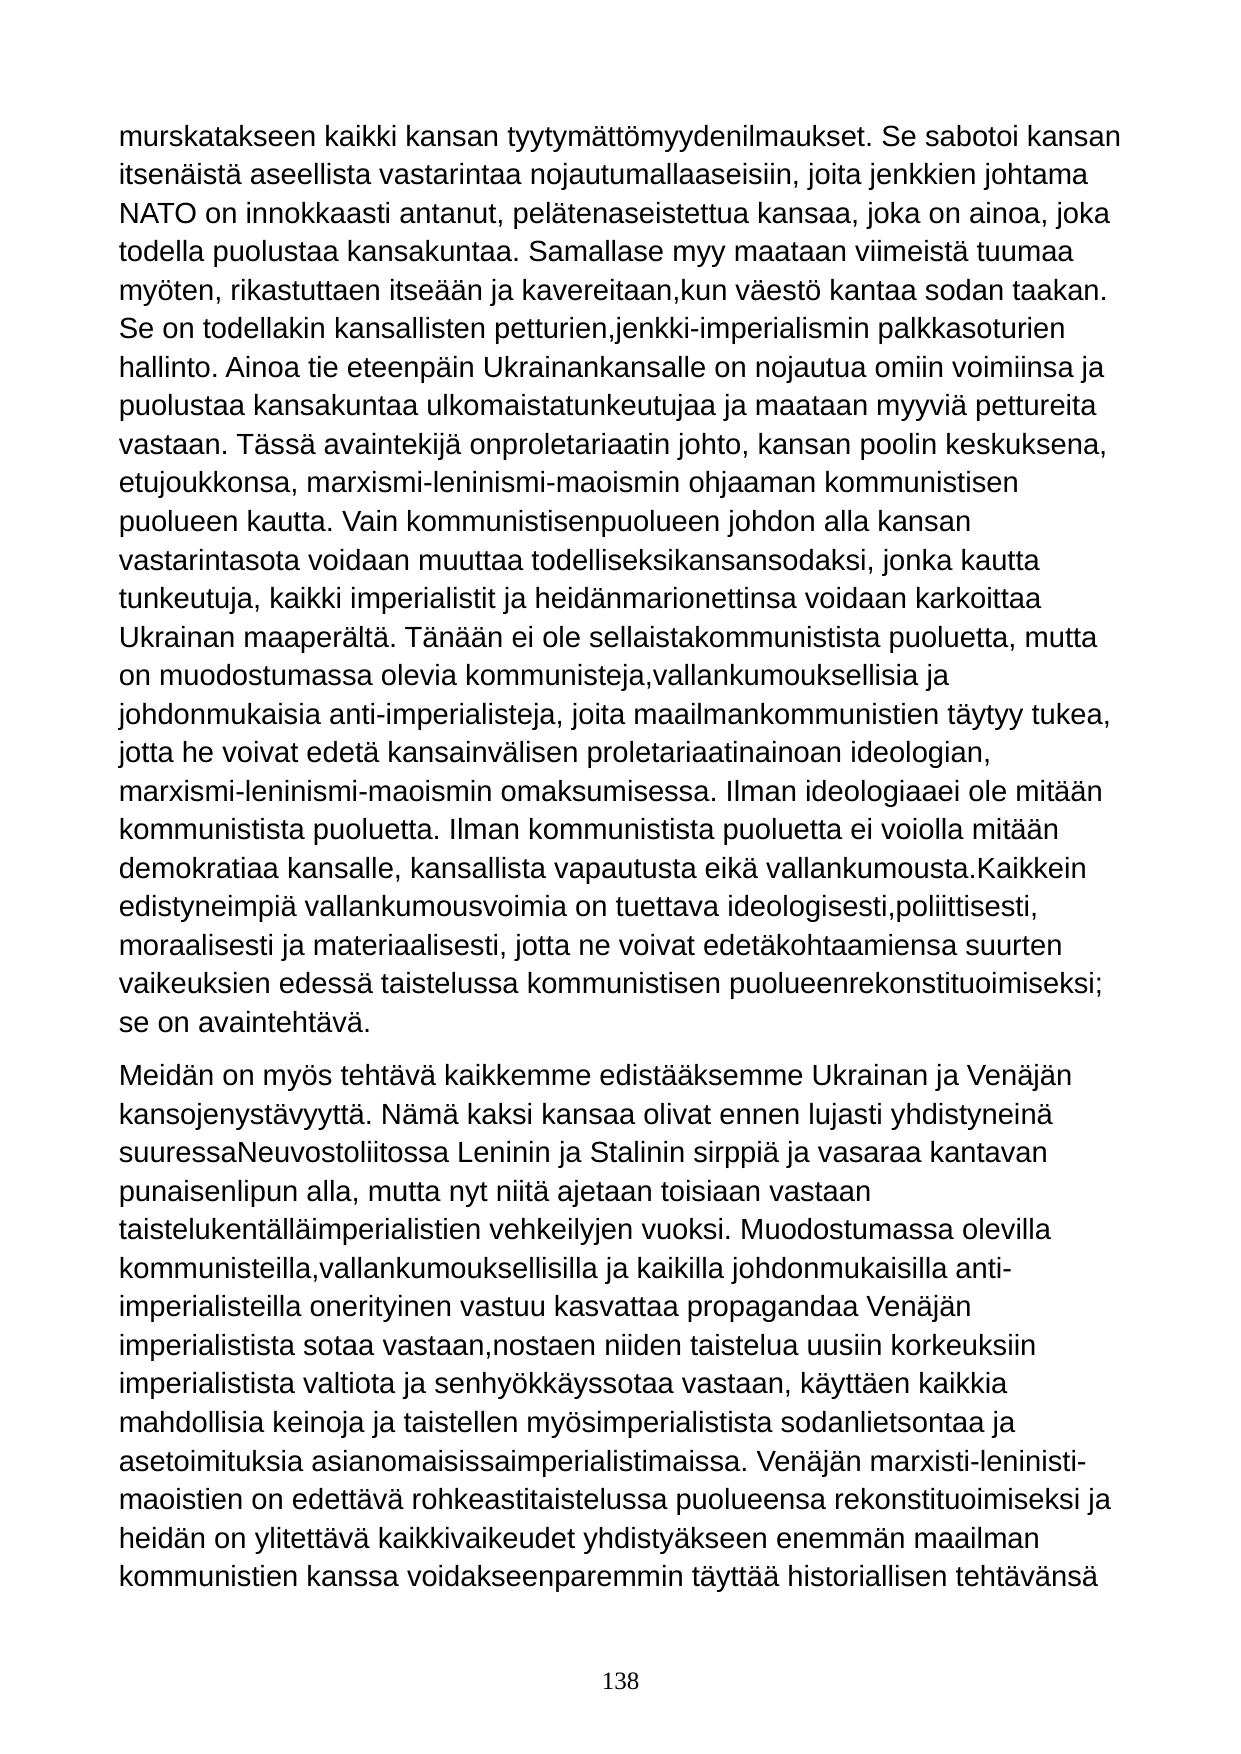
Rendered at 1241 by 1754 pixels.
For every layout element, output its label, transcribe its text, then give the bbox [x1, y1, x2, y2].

text murskatakseen kaikki kansan tyytymättömyydenilmaukset. Se sabotoi kansan itsenäistä aseellista vastarintaa nojautumallaaseisiin, joita jenkkien johtama NATO on innokkaasti antanut, pelätenaseistettua kansaa, joka on ainoa, joka todella puolustaa kansakuntaa. Samallase myy maataan viimeistä tuumaa myöten, rikastuttaen itseään ja kavereitaan,kun väestö kantaa sodan taakan. Se on todellakin kansallisten petturien,jenkki-imperialismin palkkasoturien hallinto. Ainoa tie eteenpäin Ukrainankansalle on nojautua omiin voimiinsa ja puolustaa kansakuntaa ulkomaistatunkeutujaa ja maataan myyviä pettureita vastaan. Tässä avaintekijä onproletariaatin johto, kansan poolin keskuksena, etujoukkonsa, marxismi-leninismi-maoismin ohjaaman kommunistisen puolueen kautta. Vain kommunistisenpuolueen johdon alla kansan vastarintasota voidaan muuttaa todelliseksikansansodaksi, jonka kautta tunkeutuja, kaikki imperialistit ja heidänmarionettinsa voidaan karkoittaa Ukrainan maaperältä. Tänään ei ole sellaistakommunistista puoluetta, mutta on muodostumassa olevia kommunisteja,vallankumouksellisia ja johdonmukaisia anti-imperialisteja, joita maailmankommunistien täytyy tukea, jotta he voivat edetä kansainvälisen proletariaatinainoan ideologian, marxismi-leninismi-maoismin omaksumisessa. Ilman ideologiaaei ole mitään kommunistista puoluetta. Ilman kommunistista puoluetta ei voiolla mitään demokratiaa kansalle, kansallista vapautusta eikä vallankumousta.Kaikkein edistyneimpiä vallankumousvoimia on tuettava ideologisesti,poliittisesti, moraalisesti ja materiaalisesti, jotta ne voivat edetäkohtaamiensa suurten vaikeuksien edessä taistelussa kommunistisen puolueenrekonstituoimiseksi; se on avaintehtävä. [118, 118, 1122, 1038]
text Meidän on myös tehtävä kaikkemme edistääksemme Ukrainan ja Venäjän kansojenystävyyttä. Nämä kaksi kansaa olivat ennen lujasti yhdistyneinä suuressaNeuvostoliitossa Leninin ja Stalinin sirppiä ja vasaraa kantavan punaisenlipun alla, mutta nyt niitä ajetaan toisiaan vastaan taistelukentälläimperialistien vehkeilyjen vuoksi. Muodostumassa olevilla kommunisteilla,vallankumouksellisilla ja kaikilla johdonmukaisilla anti-imperialisteilla onerityinen vastuu kasvattaa propagandaa Venäjän imperialistista sotaa vastaan,nostaen niiden taistelua uusiin korkeuksiin imperialistista valtiota ja senhyökkäyssotaa vastaan, käyttäen kaikkia mahdollisia keinoja ja taistellen myösimperialistista sodanlietsontaa ja asetoimituksia asianomaisissaimperialistimaissa. Venäjän marxisti-leninisti-maoistien on edettävä rohkeastitaistelussa puolueensa rekonstituoimiseksi ja heidän on ylitettävä kaikkivaikeudet yhdistyäkseen enemmän maailman kommunistien kanssa voidakseenparemmin täyttää historiallisen tehtävänsä [118, 1058, 1122, 1593]
